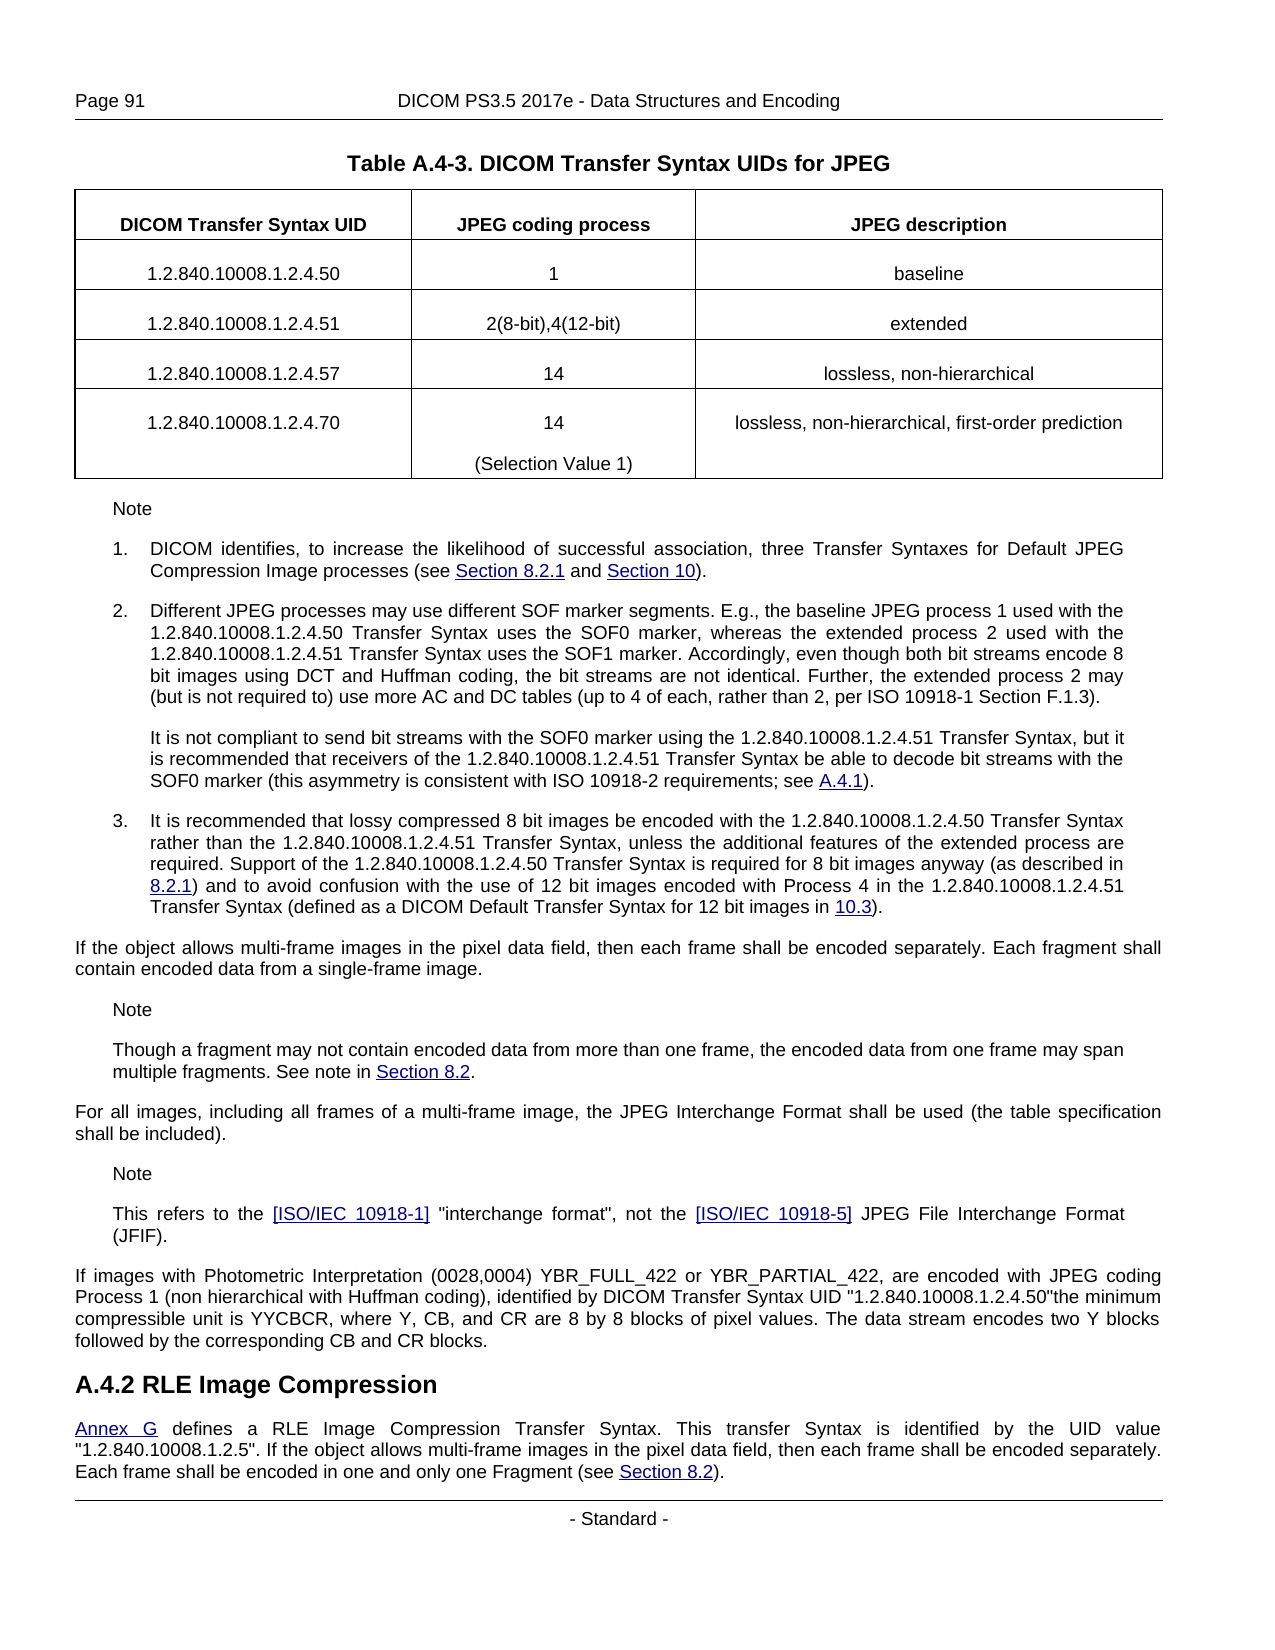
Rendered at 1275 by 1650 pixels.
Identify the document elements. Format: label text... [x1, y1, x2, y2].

table_cell baseline [696, 240, 1162, 289]
table_cell 1.2.840.10008.1.2.4.51 [76, 290, 411, 338]
list It is recommended that lossy compressed 8 bit images be encoded with the 1.2.840.10008.1.2.4.50 Transfer Syntax rather than the 1.2.840.10008.1.2.4.51 Transfer Syntax, unless the additional features of the extended process are required. Support of the 1.2.840.10008.1.2.4.50 Transfer Syntax is required for 8 bit images anyway (as described in 8.2.1) and to avoid confusion with the use of 12 bit images encoded with Process 4 in the 1.2.840.10008.1.2.4.51 Transfer Syntax (defined as a DICOM Default Transfer Syntax for 12 bit images in 10.3). [112, 810, 1125, 918]
table_header DICOM Transfer Syntax UID [76, 190, 411, 239]
table_cell 1.2.840.10008.1.2.4.50 [76, 240, 411, 289]
table_cell extended [696, 290, 1162, 338]
text Note [112, 498, 1125, 519]
text Note [112, 998, 1125, 1020]
table_header JPEG description [696, 190, 1162, 239]
table_cell lossless, non-hierarchical, first-order prediction [696, 389, 1162, 478]
text If images with Photometric Interpretation (0028,0004) YBR_FULL_422 or YBR_PARTIAL_422, are encoded with JPEG coding Process 1 (non hierarchical with Huffman coding), identified by DICOM Transfer Syntax UID "1.2.840.10008.1.2.4.50"the minimum compressible unit is YYCBCR, where Y, CB, and CR are 8 by 8 blocks of pixel values. The data stream encodes two Y blocks followed by the corresponding CB and CR blocks. [75, 1265, 1162, 1351]
text This refers to the [ISO/IEC 10918-1] "interchange format", not the [ISO/IEC 10918-5] JPEG File Interchange Format (JFIF). [112, 1203, 1125, 1246]
list It is not compliant to send bit streams with the SOF0 marker using the 1.2.840.10008.1.2.4.51 Transfer Syntax, but it is recommended that receivers of the 1.2.840.10008.1.2.4.51 Transfer Syntax be able to decode bit streams with the SOF0 marker (this asymmetry is consistent with ISO 10918-2 requirements; see A.4.1). [112, 727, 1125, 791]
text A.4.2 RLE Image Compression [75, 1370, 1162, 1398]
text For all images, including all frames of a multi-frame image, the JPEG Interchange Format shall be used (the table specification shall be included). [75, 1101, 1162, 1144]
text If the object allows multi-frame images in the pixel data field, then each frame shall be encoded separately. Each fragment shall contain encoded data from a single-frame image. [75, 937, 1162, 980]
table_cell 1 [412, 240, 695, 289]
text Table A.4-3. DICOM Transfer Syntax UIDs for JPEG [75, 150, 1162, 176]
table_cell 1.2.840.10008.1.2.4.70 [76, 389, 411, 478]
table_cell lossless, non-hierarchical [696, 340, 1162, 388]
text Note [112, 1163, 1125, 1184]
table_cell 2(8-bit),4(12-bit) [412, 290, 695, 338]
table_cell 1.2.840.10008.1.2.4.57 [76, 340, 411, 388]
text Annex G defines a RLE Image Compression Transfer Syntax. This transfer Syntax is identified by the UID value "1.2.840.10008.1.2.5". If the object allows multi-frame images in the pixel data field, then each frame shall be encoded separately. Each frame shall be encoded in one and only one Fragment (see Section 8.2). [75, 1417, 1162, 1482]
text Though a fragment may not contain encoded data from more than one frame, the encoded data from one frame may span multiple fragments. See note in Section 8.2. [112, 1039, 1125, 1082]
list Different JPEG processes may use different SOF marker segments. E.g., the baseline JPEG process 1 used with the 1.2.840.10008.1.2.4.50 Transfer Syntax uses the SOF0 marker, whereas the extended process 2 used with the 1.2.840.10008.1.2.4.51 Transfer Syntax uses the SOF1 marker. Accordingly, even though both bit streams encode 8 bit images using DCT and Huffman coding, the bit streams are not identical. Further, the extended process 2 may (but is not required to) use more AC and DC tables (up to 4 of each, rather than 2, per ISO 10918-1 Section F.1.3). [112, 600, 1125, 708]
table_cell 14 [412, 340, 695, 388]
list DICOM identifies, to increase the likelihood of successful association, three Transfer Syntaxes for Default JPEG Compression Image processes (see Section 8.2.1 and Section 10). [112, 538, 1125, 581]
table_header JPEG coding process [412, 190, 695, 239]
table_cell 14 (Selection Value 1) [412, 389, 695, 478]
